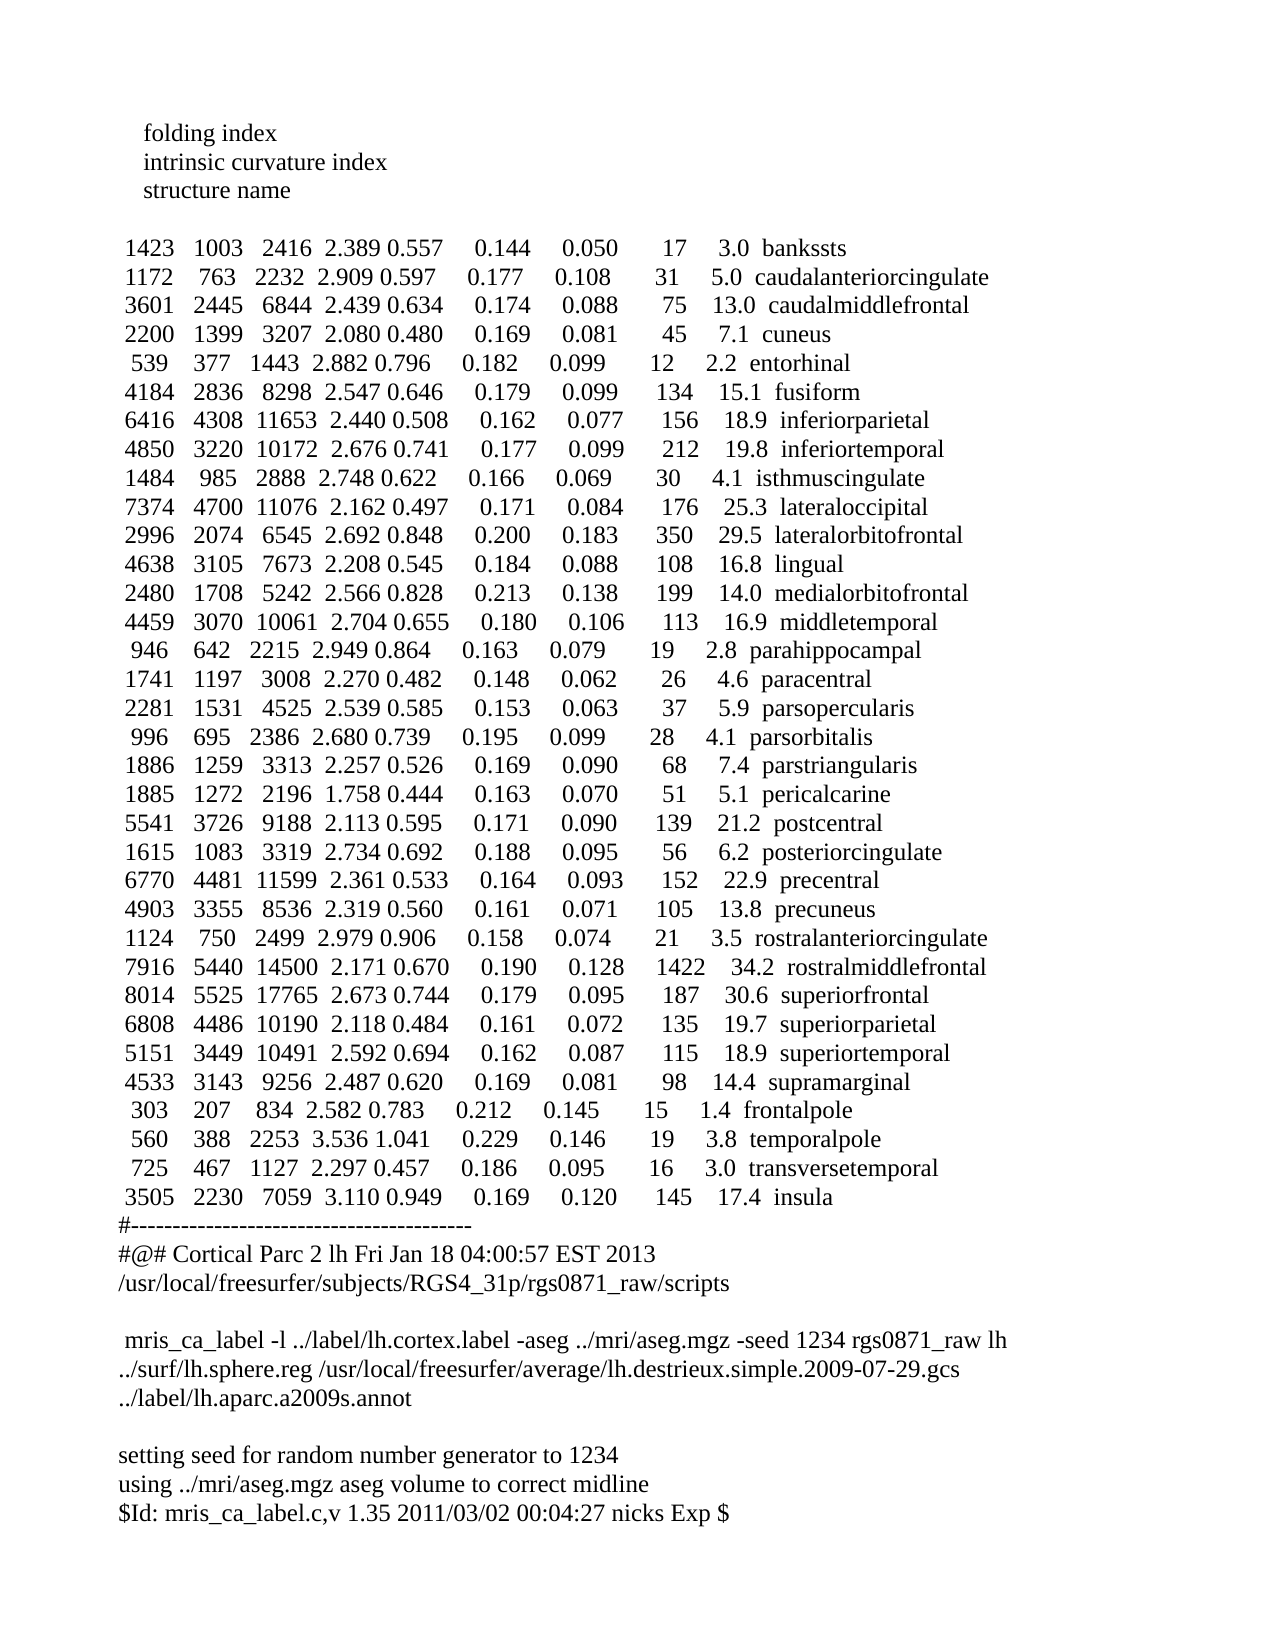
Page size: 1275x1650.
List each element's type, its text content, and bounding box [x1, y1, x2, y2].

text /usr/local/freesurfer/subjects/RGS4_31p/rgs0871_raw/scripts [118, 1268, 1157, 1297]
text 4459 3070 10061 2.704 0.655 0.180 0.106 113 16.9 middletemporal [118, 607, 1157, 636]
text 4850 3220 10172 2.676 0.741 0.177 0.099 212 19.8 inferiortemporal [118, 434, 1157, 463]
text 8014 5525 17765 2.673 0.744 0.179 0.095 187 30.6 superiorfrontal [118, 981, 1157, 1009]
text 303 207 834 2.582 0.783 0.212 0.145 15 1.4 frontalpole [118, 1096, 1157, 1124]
text 4903 3355 8536 2.319 0.560 0.161 0.071 105 13.8 precuneus [118, 894, 1157, 923]
text 6770 4481 11599 2.361 0.533 0.164 0.093 152 22.9 precentral [118, 866, 1157, 894]
text 5151 3449 10491 2.592 0.694 0.162 0.087 115 18.9 superiortemporal [118, 1038, 1157, 1067]
text 1423 1003 2416 2.389 0.557 0.144 0.050 17 3.0 bankssts [118, 233, 1157, 262]
text folding index [118, 118, 1157, 147]
text 1741 1197 3008 2.270 0.482 0.148 0.062 26 4.6 paracentral [118, 664, 1157, 693]
text setting seed for random number generator to 1234 [118, 1441, 1157, 1469]
text #----------------------------------------- [118, 1211, 1157, 1239]
text 2200 1399 3207 2.080 0.480 0.169 0.081 45 7.1 cuneus [118, 319, 1157, 348]
text 4638 3105 7673 2.208 0.545 0.184 0.088 108 16.8 lingual [118, 549, 1157, 578]
text 560 388 2253 3.536 1.041 0.229 0.146 19 3.8 temporalpole [118, 1124, 1157, 1153]
text 539 377 1443 2.882 0.796 0.182 0.099 12 2.2 entorhinal [118, 348, 1157, 377]
text 2281 1531 4525 2.539 0.585 0.153 0.063 37 5.9 parsopercularis [118, 693, 1157, 722]
text 7374 4700 11076 2.162 0.497 0.171 0.084 176 25.3 lateraloccipital [118, 492, 1157, 521]
text 1124 750 2499 2.979 0.906 0.158 0.074 21 3.5 rostralanteriorcingulate [118, 923, 1157, 952]
text 4184 2836 8298 2.547 0.646 0.179 0.099 134 15.1 fusiform [118, 377, 1157, 406]
text 946 642 2215 2.949 0.864 0.163 0.079 19 2.8 parahippocampal [118, 636, 1157, 664]
text 1886 1259 3313 2.257 0.526 0.169 0.090 68 7.4 parstriangularis [118, 751, 1157, 779]
text 6416 4308 11653 2.440 0.508 0.162 0.077 156 18.9 inferiorparietal [118, 406, 1157, 434]
text intrinsic curvature index [118, 147, 1157, 176]
text 3505 2230 7059 3.110 0.949 0.169 0.120 145 17.4 insula [118, 1182, 1157, 1211]
text 2996 2074 6545 2.692 0.848 0.200 0.183 350 29.5 lateralorbitofrontal [118, 521, 1157, 549]
text #@# Cortical Parc 2 lh Fri Jan 18 04:00:57 EST 2013 [118, 1239, 1157, 1268]
text $Id: mris_ca_label.c,v 1.35 2011/03/02 00:04:27 nicks Exp $ [118, 1498, 1157, 1527]
text mris_ca_label -l ../label/lh.cortex.label -aseg ../mri/aseg.mgz -seed 1234 rgs0871_raw lh ../surf/lh.sphere.reg /usr/local/freesurfer/average/lh.destrieux.simple.2009-07-29.gcs ../label/lh.aparc.a2009s.annot [118, 1326, 1157, 1412]
text 5541 3726 9188 2.113 0.595 0.171 0.090 139 21.2 postcentral [118, 808, 1157, 837]
text structure name [118, 176, 1157, 204]
text 3601 2445 6844 2.439 0.634 0.174 0.088 75 13.0 caudalmiddlefrontal [118, 291, 1157, 319]
text 1172 763 2232 2.909 0.597 0.177 0.108 31 5.0 caudalanteriorcingulate [118, 262, 1157, 291]
text 1885 1272 2196 1.758 0.444 0.163 0.070 51 5.1 pericalcarine [118, 779, 1157, 808]
text 1484 985 2888 2.748 0.622 0.166 0.069 30 4.1 isthmuscingulate [118, 463, 1157, 492]
text 725 467 1127 2.297 0.457 0.186 0.095 16 3.0 transversetemporal [118, 1153, 1157, 1182]
text 996 695 2386 2.680 0.739 0.195 0.099 28 4.1 parsorbitalis [118, 722, 1157, 751]
text 7916 5440 14500 2.171 0.670 0.190 0.128 1422 34.2 rostralmiddlefrontal [118, 952, 1157, 981]
text 6808 4486 10190 2.118 0.484 0.161 0.072 135 19.7 superiorparietal [118, 1009, 1157, 1038]
text 4533 3143 9256 2.487 0.620 0.169 0.081 98 14.4 supramarginal [118, 1067, 1157, 1096]
text 2480 1708 5242 2.566 0.828 0.213 0.138 199 14.0 medialorbitofrontal [118, 578, 1157, 607]
text using ../mri/aseg.mgz aseg volume to correct midline [118, 1469, 1157, 1498]
text 1615 1083 3319 2.734 0.692 0.188 0.095 56 6.2 posteriorcingulate [118, 837, 1157, 866]
